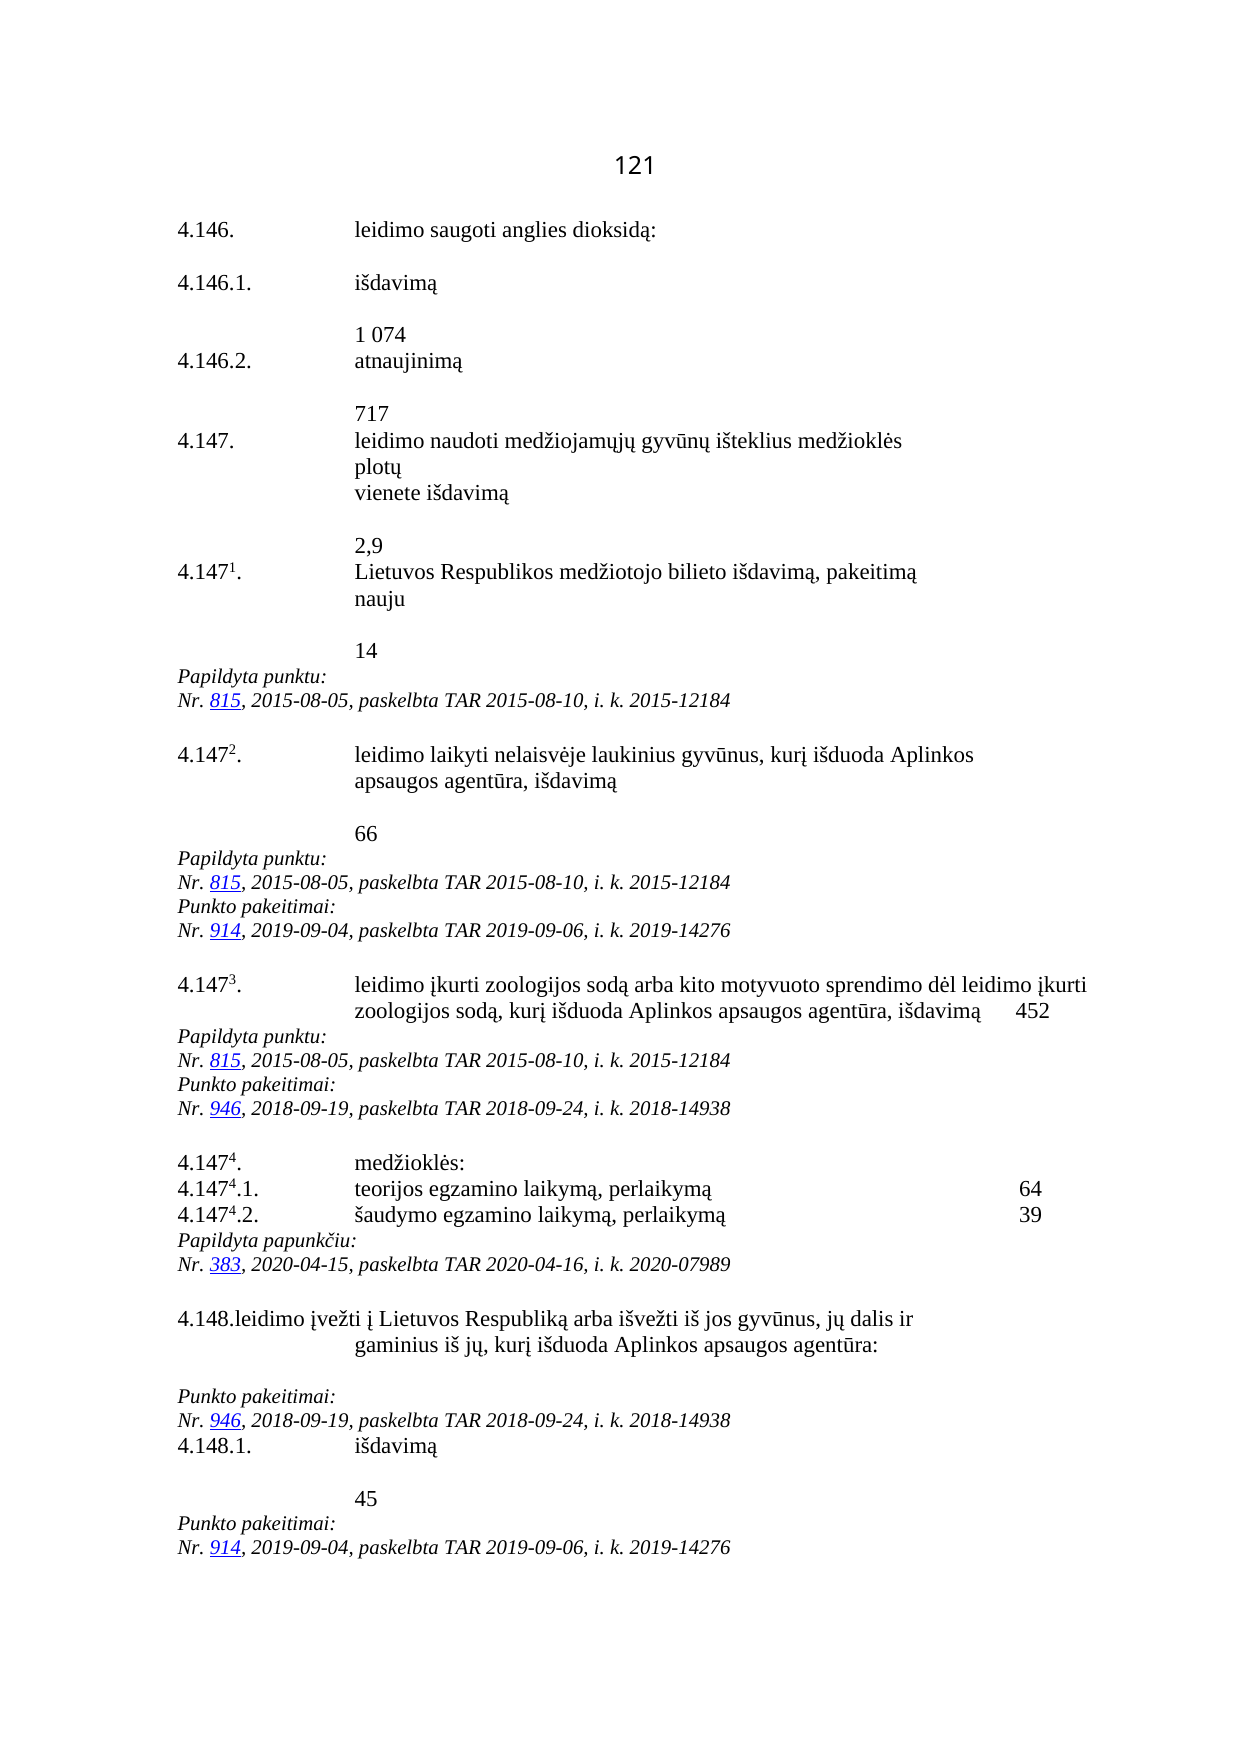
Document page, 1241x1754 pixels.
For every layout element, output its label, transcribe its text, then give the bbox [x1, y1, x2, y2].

text Punkto pakeitimai: [177, 1072, 1093, 1096]
text Nr. 914, 2019-09-04, paskelbta TAR 2019-09-06, i. k. 2019-14276 [177, 918, 1093, 942]
text Nr. 914, 2019-09-04, paskelbta TAR 2019-09-06, i. k. 2019-14276 [177, 1535, 1093, 1559]
text 4.1474.1. teorijos egzamino laikymą, perlaikymą 64 [177, 1175, 1093, 1202]
text 4.148.leidimo įvežti į Lietuvos Respubliką arba išvežti iš jos gyvūnus, jų dalis ir gaminius iš jų, kurį išduoda Aplinkos apsaugos agentūra: [177, 1305, 945, 1357]
text Punkto pakeitimai: [177, 894, 1093, 918]
text Nr. 946, 2018-09-19, paskelbta TAR 2018-09-24, i. k. 2018-14938 [177, 1408, 1093, 1432]
text Nr. 946, 2018-09-19, paskelbta TAR 2018-09-24, i. k. 2018-14938 [177, 1096, 1093, 1120]
text 4.146.1. išdavimą 1 074 [177, 268, 945, 348]
text Papildyta punktu: [177, 1024, 1093, 1048]
text 4.1471. Lietuvos Respublikos medžiotojo bilieto išdavimą, pakeitimą [177, 558, 945, 585]
text Papildyta papunkčiu: [177, 1228, 1093, 1252]
text 4.1473. leidimo įkurti zoologijos sodą arba kito motyvuoto sprendimo dėl leidimo įkurti zoologijos sodą, kurį išduoda Aplinkos apsaugos agentūra, išdavimą 452 [177, 971, 1093, 1024]
text Papildyta punktu: [177, 846, 1093, 870]
text vienete išdavimą 2,9 [354, 479, 945, 558]
text 4.146. leidimo saugoti anglies dioksidą: [177, 216, 945, 268]
text Papildyta punktu: [177, 664, 1093, 688]
text nauju 14 [354, 585, 945, 664]
text Nr. 815, 2015-08-05, paskelbta TAR 2015-08-10, i. k. 2015-12184 [177, 870, 1093, 894]
text 4.1472. leidimo laikyti nelaisvėje laukinius gyvūnus, kurį išduoda Aplinkos apsaugos agentūra, išdavimą 66 [177, 741, 1034, 846]
text 4.1474. medžioklės: [177, 1149, 1093, 1175]
text 4.146.2. atnaujinimą 717 [177, 348, 945, 427]
text Nr. 383, 2020-04-15, paskelbta TAR 2020-04-16, i. k. 2020-07989 [177, 1252, 1093, 1276]
text 4.147. leidimo naudoti medžiojamųjų gyvūnų išteklius medžioklės plotų [177, 427, 945, 479]
text Punkto pakeitimai: [177, 1511, 1093, 1535]
text Punkto pakeitimai: [177, 1384, 1093, 1408]
text 4.148.1. išdavimą 45 [177, 1432, 945, 1511]
text Nr. 815, 2015-08-05, paskelbta TAR 2015-08-10, i. k. 2015-12184 [177, 1048, 1093, 1072]
text 4.1474.2. šaudymo egzamino laikymą, perlaikymą 39 [177, 1202, 1093, 1228]
text Nr. 815, 2015-08-05, paskelbta TAR 2015-08-10, i. k. 2015-12184 [177, 688, 1093, 712]
